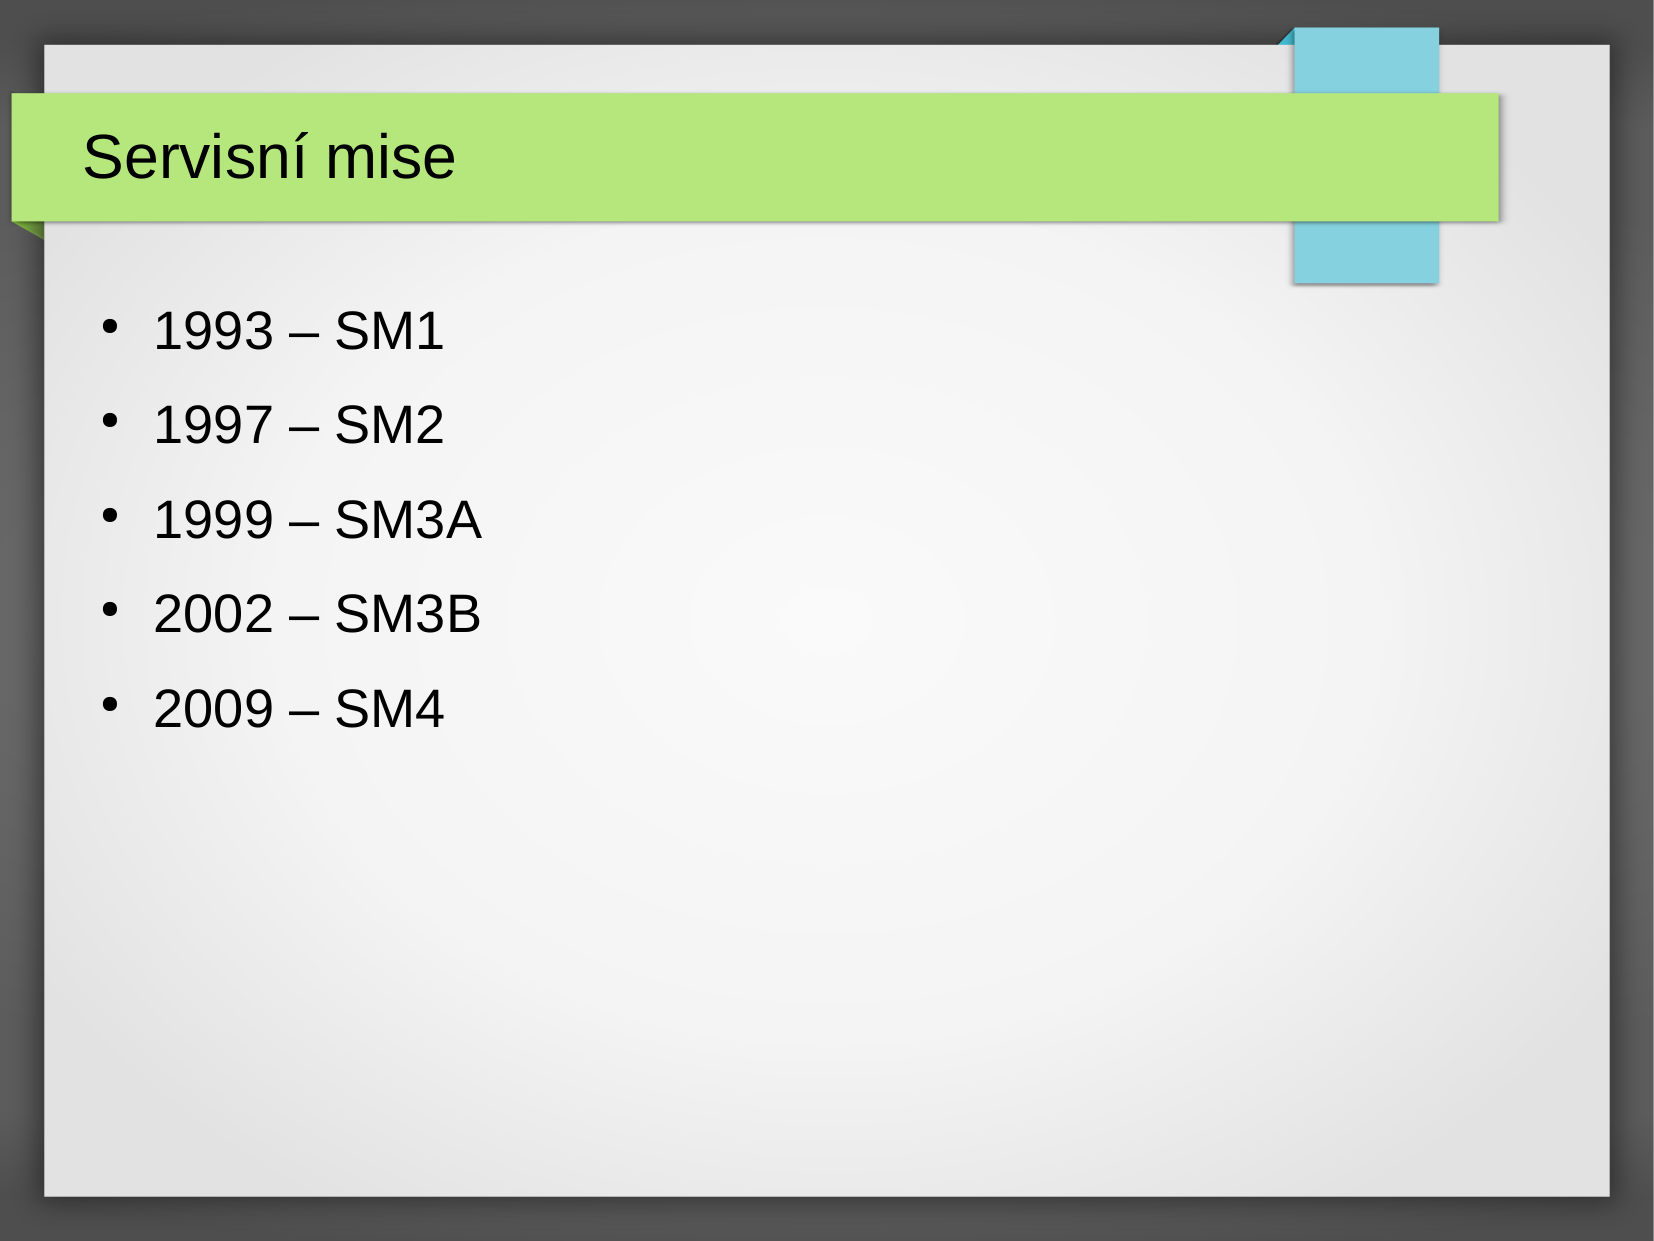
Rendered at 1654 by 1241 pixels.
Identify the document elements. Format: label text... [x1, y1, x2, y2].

title Servisní mise [82, 50, 1465, 258]
picture [0, 0, 1654, 1241]
list 1993 – SM1 1997 – SM2 1999 – SM3A 2002 – SM3B 2009 – SM4 [82, 295, 1571, 1134]
